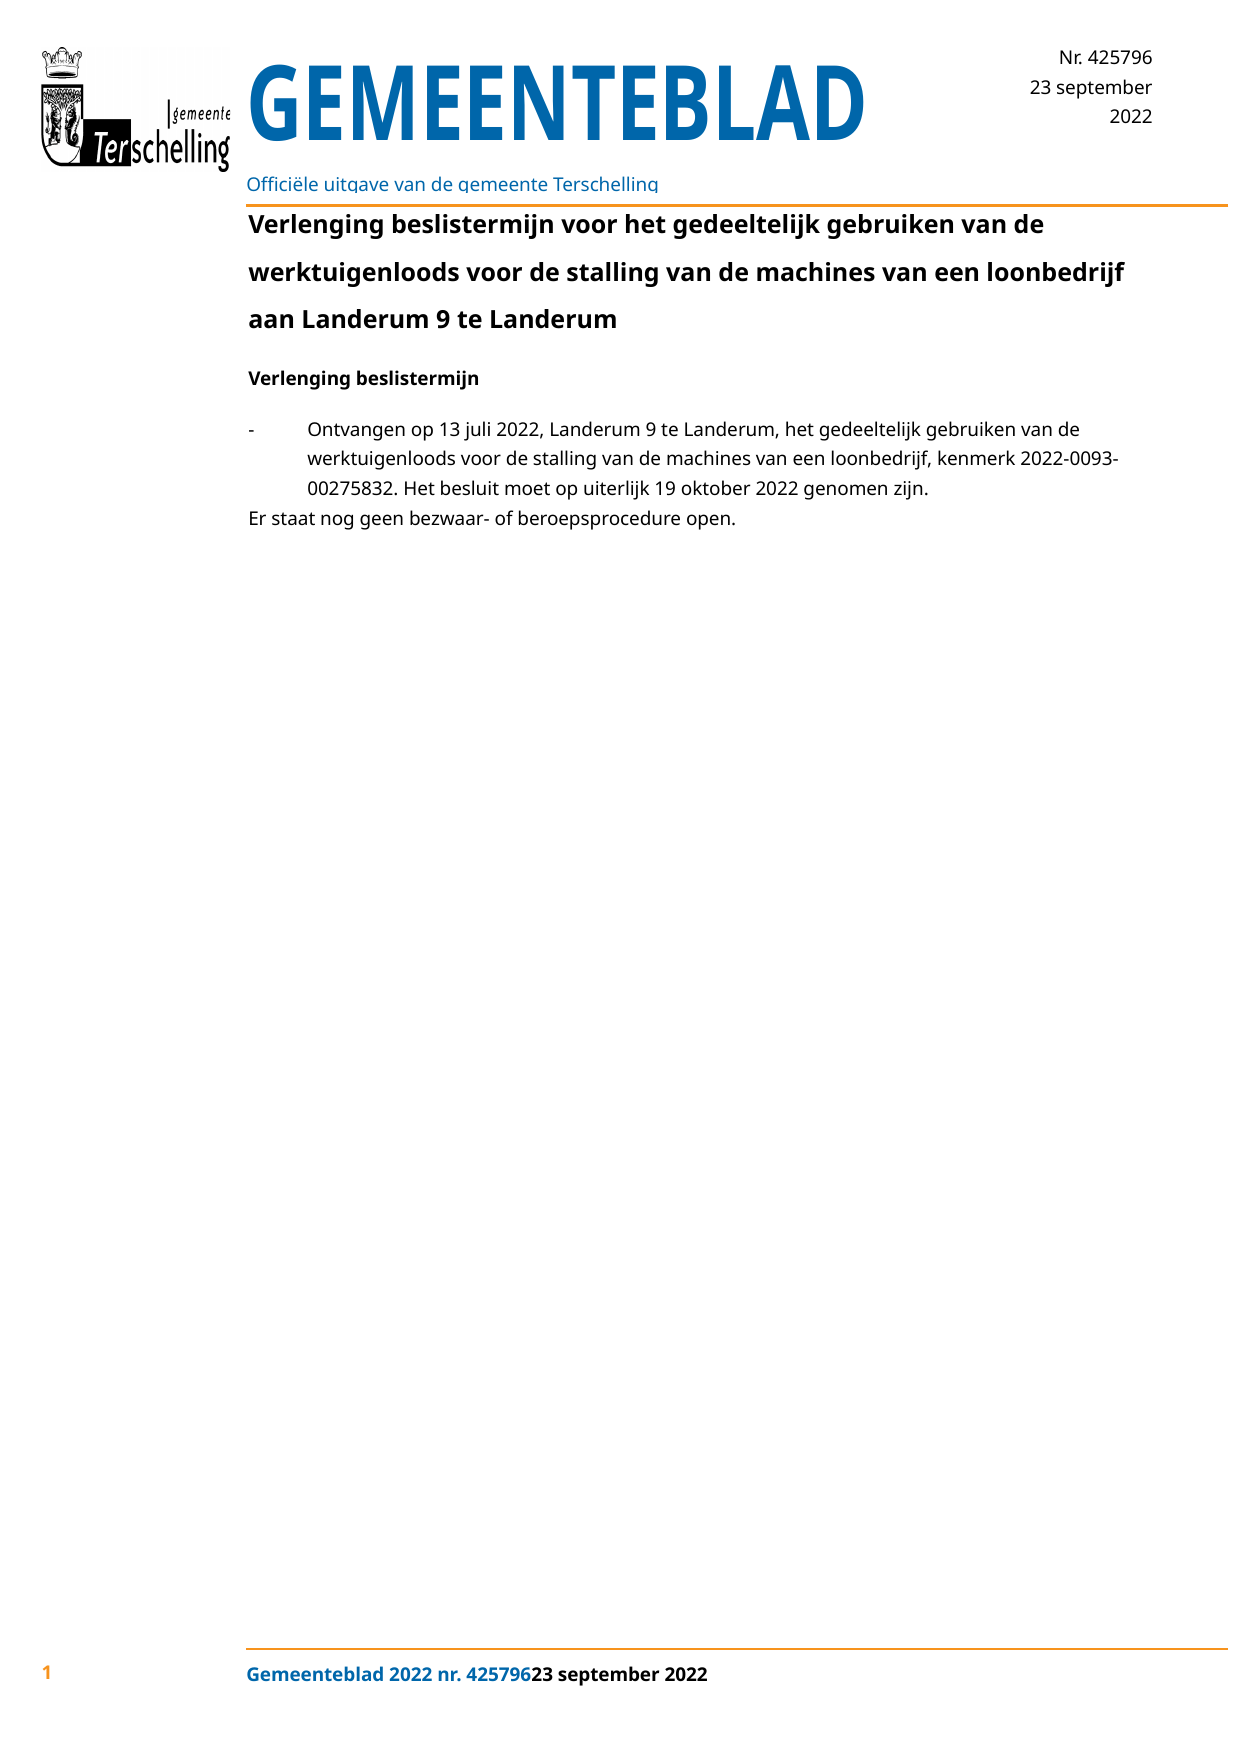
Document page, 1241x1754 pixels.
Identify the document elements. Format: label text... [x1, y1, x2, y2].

text Er staat nog geen bezwaar- of beroepsprocedure open. [248, 505, 1152, 530]
list Ontvangen op 13 juli 2022, Landerum 9 te Landerum, het gedeeltelijk gebruiken van de werktuigenloods voor de stalling van de machines van een loonbedrijf, kenmerk 2022-0093-00275832. Het besluit moet op uiterlijk 19 oktober 2022 genomen zijn. [248, 416, 1152, 501]
text Verlenging beslistermijn [248, 366, 1152, 391]
text Verlenging beslistermijn voor het gedeeltelijk gebruiken van de werktuigenloods voor de stalling van de machines van een loonbedrijf aan Landerum 9 te Landerum [248, 207, 1152, 336]
picture [41, 47, 231, 172]
